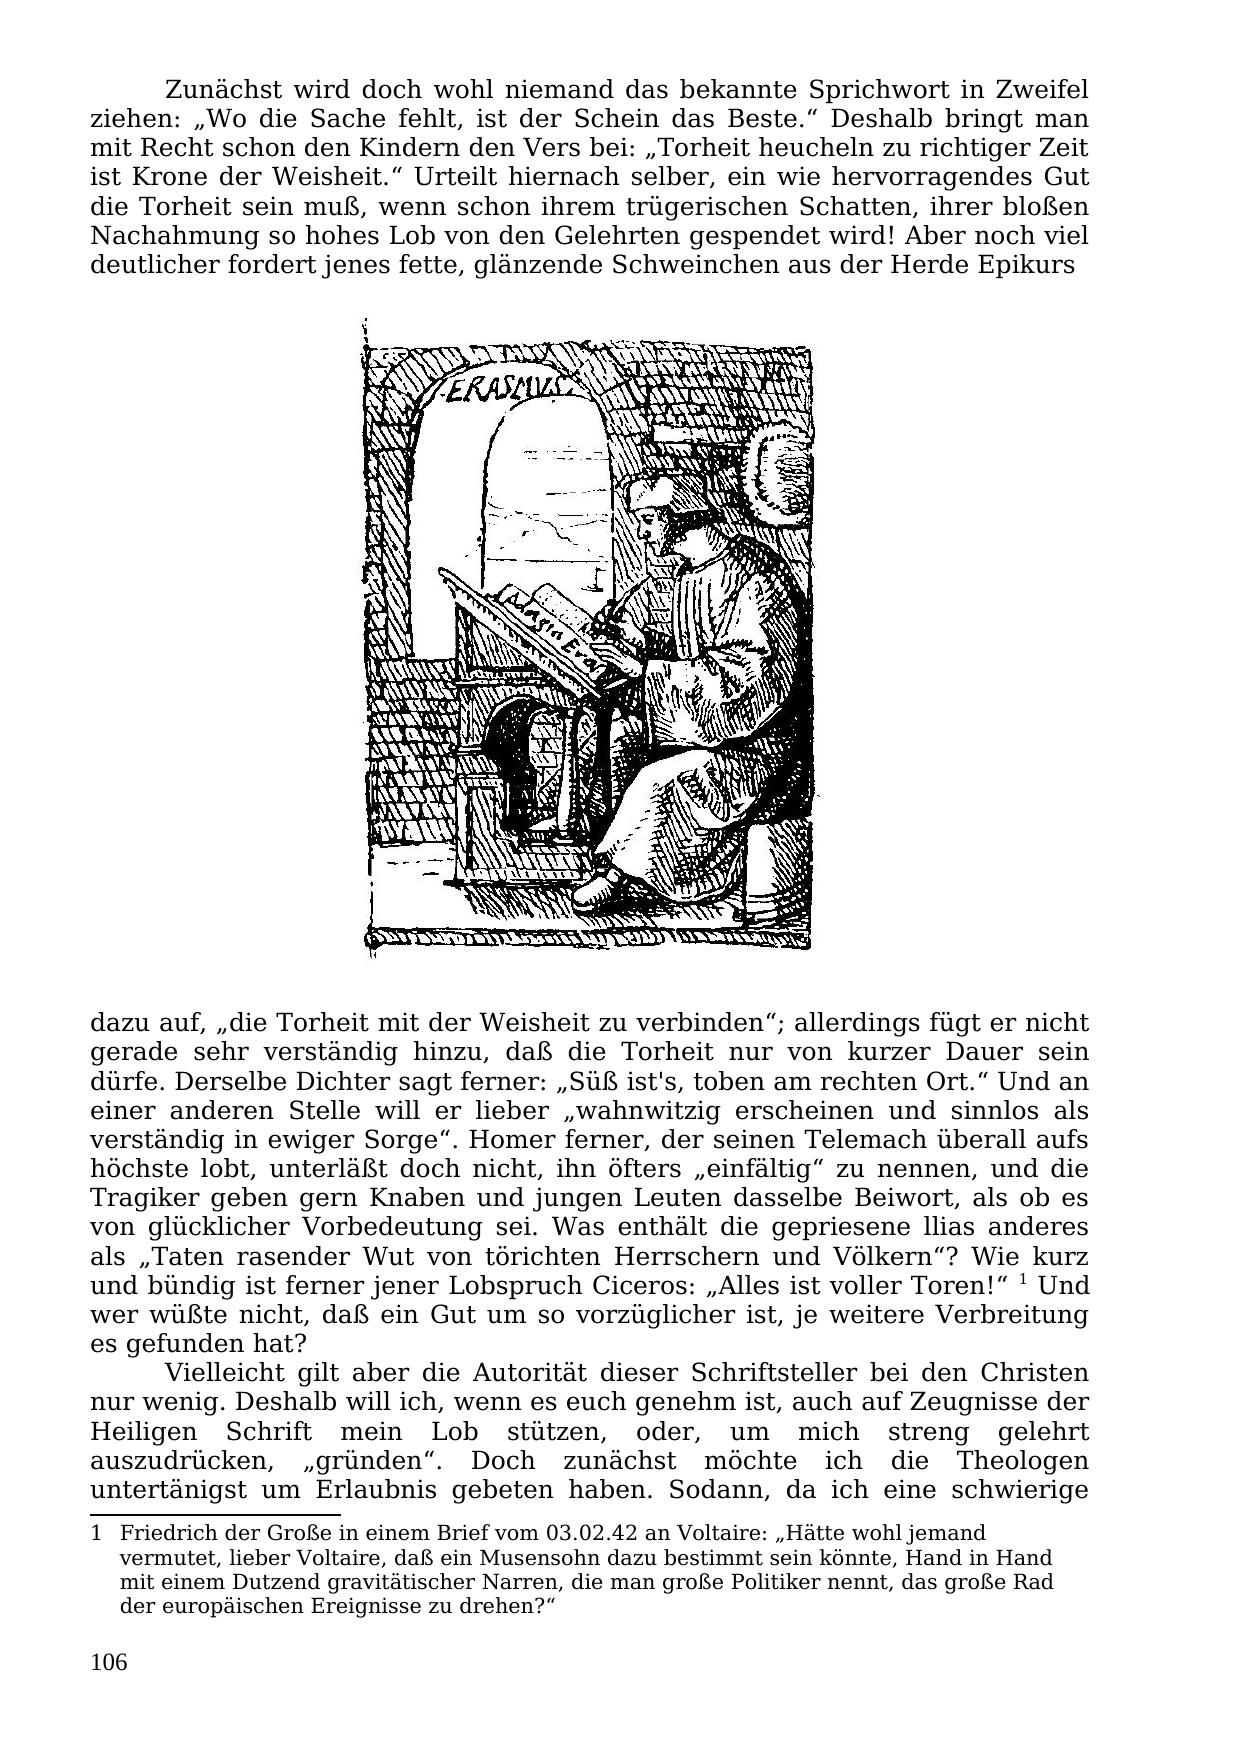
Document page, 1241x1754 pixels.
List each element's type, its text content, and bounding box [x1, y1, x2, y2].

picture [288, 279, 892, 1000]
text Vielleicht gilt aber die Autorität dieser Schriftsteller bei den Christen nur wenig. Deshalb will ich, wenn es euch genehm ist, auch auf Zeugnisse der Heiligen Schrift mein Lob stützen, oder, um mich streng gelehrt auszudrücken, „gründen“. Doch zunächst möchte ich die Theologen untertänigst um Erlaubnis gebeten haben. Sodann, da ich eine schwierige [90, 1358, 1091, 1504]
text Friedrich der Große in einem Brief vom 03.02.42 an Voltaire: „Hätte wohl jemand vermutet, lieber Voltaire, daß ein Musensohn dazu bestimmt sein könnte, Hand in Hand mit einem Dutzend gravitätischer Narren, die man große Politiker nennt, das große Rad der europäischen Ereignisse zu drehen?“ [90, 1521, 1091, 1618]
text Zunächst wird doch wohl niemand das bekannte Sprichwort in Zweifel ziehen: „Wo die Sache fehlt, ist der Schein das Beste.“ Deshalb bringt man mit Recht schon den Kindern den Vers bei: „Torheit heucheln zu richtiger Zeit ist Krone der Weisheit.“ Urteilt hiernach selber, ein wie hervorragendes Gut die Torheit sein muß, wenn schon ihrem trügerischen Schatten, ihrer bloßen Nachahmung so hohes Lob von den Gelehrten gespendet wird! Aber noch viel deutlicher fordert jenes fette, glänzende Schweinchen aus der Herde Epikurs [90, 75, 1091, 279]
text dazu auf, „die Torheit mit der Weisheit zu verbinden“; allerdings fügt er nicht gerade sehr verständig hinzu, daß die Torheit nur von kurzer Dauer sein dürfe. Derselbe Dichter sagt ferner: „Süß ist's, toben am rechten Ort.“ Und an einer anderen Stelle will er lieber „wahnwitzig erscheinen und sinnlos als verständig in ewiger Sorge“. Homer ferner, der seinen Telemach überall aufs höchste lobt, unterläßt doch nicht, ihn öfters „einfältig“ zu nennen, und die Tragiker geben gern Knaben und jungen Leuten dasselbe Beiwort, als ob es von glücklicher Vorbedeutung sei. Was enthält die gepriesene llias anderes als „Taten rasender Wut von törichten Herrschern und Völkern“? Wie kurz und bündig ist ferner jener Lobspruch Ciceros: „Alles ist voller Toren!“ Und wer wüßte nicht, daß ein Gut um so vorzüglicher ist, je weitere Verbreitung es gefunden hat? [90, 1000, 1091, 1358]
